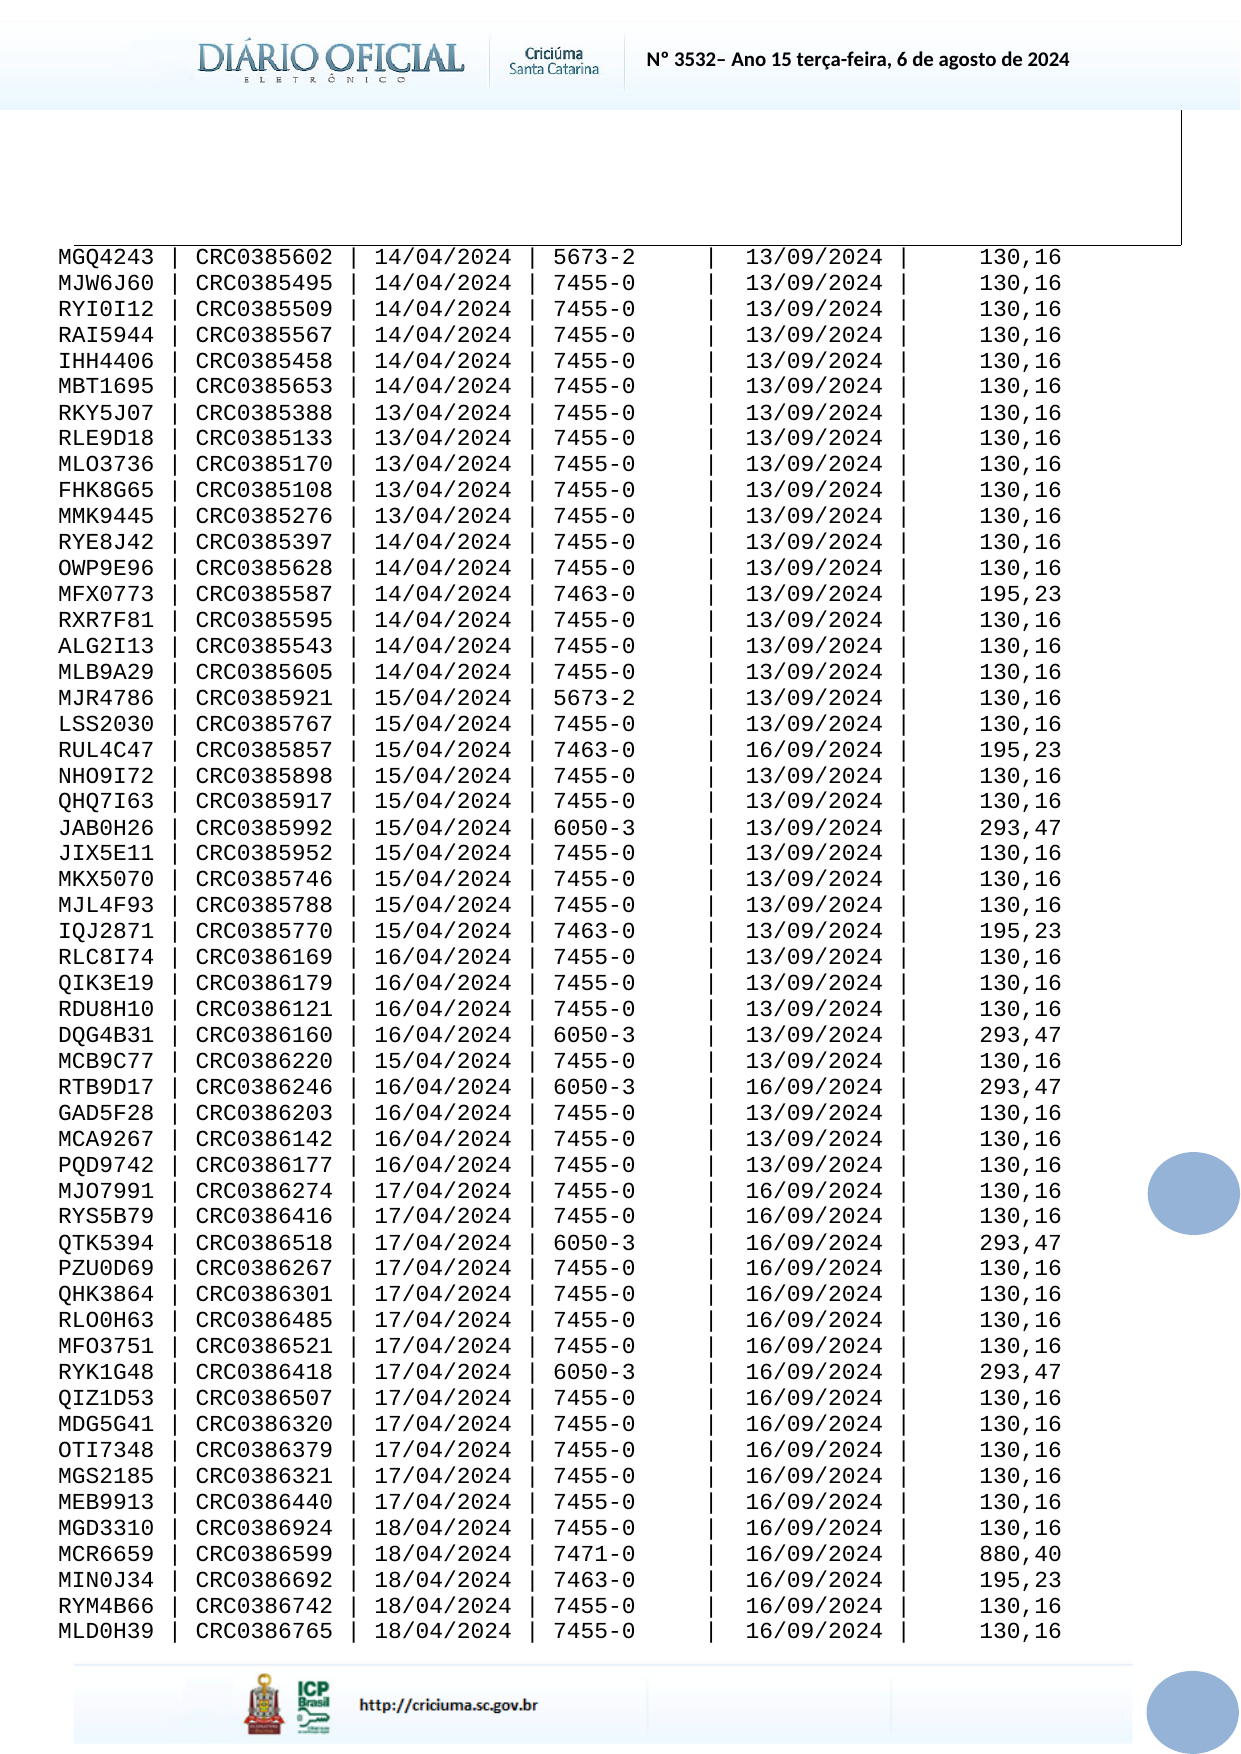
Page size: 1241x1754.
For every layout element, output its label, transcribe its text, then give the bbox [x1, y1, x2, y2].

text MLB9A29 | CRC0385605 | 14/04/2024 | 7455-0 | 13/09/2024 | 130,16 [44, 660, 1181, 686]
text MGS2185 | CRC0386321 | 17/04/2024 | 7455-0 | 16/09/2024 | 130,16 [44, 1464, 1181, 1490]
text RAI5944 | CRC0385567 | 14/04/2024 | 7455-0 | 13/09/2024 | 130,16 [44, 323, 1181, 349]
text MLD0H39 | CRC0386765 | 18/04/2024 | 7455-0 | 16/09/2024 | 130,16 [44, 1620, 1181, 1646]
text RYS5B79 | CRC0386416 | 17/04/2024 | 7455-0 | 16/09/2024 | 130,16 [44, 1205, 1171, 1231]
text MGD3310 | CRC0386924 | 18/04/2024 | 7455-0 | 16/09/2024 | 130,16 [44, 1516, 1181, 1542]
text PQD9742 | CRC0386177 | 16/04/2024 | 7455-0 | 13/09/2024 | 130,16 [44, 1153, 1180, 1179]
text MBT1695 | CRC0385653 | 14/04/2024 | 7455-0 | 13/09/2024 | 130,16 [44, 375, 1181, 401]
text RTB9D17 | CRC0386246 | 16/04/2024 | 6050-3 | 16/09/2024 | 293,47 [44, 1075, 1181, 1101]
text MFX0773 | CRC0385587 | 14/04/2024 | 7463-0 | 13/09/2024 | 195,23 [44, 582, 1181, 608]
text MJL4F93 | CRC0385788 | 15/04/2024 | 7455-0 | 13/09/2024 | 130,16 [44, 894, 1181, 919]
text MCB9C77 | CRC0386220 | 15/04/2024 | 7455-0 | 13/09/2024 | 130,16 [44, 1049, 1181, 1075]
text MCR6659 | CRC0386599 | 18/04/2024 | 7471-0 | 16/09/2024 | 880,40 [44, 1542, 1181, 1568]
text RKY5J07 | CRC0385388 | 13/04/2024 | 7455-0 | 13/09/2024 | 130,16 [44, 401, 1181, 427]
text OTI7348 | CRC0386379 | 17/04/2024 | 7455-0 | 16/09/2024 | 130,16 [44, 1438, 1181, 1464]
text QIZ1D53 | CRC0386507 | 17/04/2024 | 7455-0 | 16/09/2024 | 130,16 [44, 1386, 1181, 1412]
text RYE8J42 | CRC0385397 | 14/04/2024 | 7455-0 | 13/09/2024 | 130,16 [44, 531, 1181, 556]
text RLC8I74 | CRC0386169 | 16/04/2024 | 7455-0 | 13/09/2024 | 130,16 [44, 946, 1181, 971]
text QIK3E19 | CRC0386179 | 16/04/2024 | 7455-0 | 13/09/2024 | 130,16 [44, 971, 1181, 997]
text MCA9267 | CRC0386142 | 16/04/2024 | 7455-0 | 13/09/2024 | 130,16 [44, 1127, 1181, 1153]
text FHK8G65 | CRC0385108 | 13/04/2024 | 7455-0 | 13/09/2024 | 130,16 [44, 479, 1181, 504]
text MKX5070 | CRC0385746 | 15/04/2024 | 7455-0 | 13/09/2024 | 130,16 [44, 868, 1181, 894]
text IQJ2871 | CRC0385770 | 15/04/2024 | 7463-0 | 13/09/2024 | 195,23 [44, 919, 1181, 946]
text MMK9445 | CRC0385276 | 13/04/2024 | 7455-0 | 13/09/2024 | 130,16 [44, 504, 1181, 531]
text MFO3751 | CRC0386521 | 17/04/2024 | 7455-0 | 16/09/2024 | 130,16 [44, 1334, 1181, 1361]
text JAB0H26 | CRC0385992 | 15/04/2024 | 6050-3 | 13/09/2024 | 293,47 [44, 816, 1181, 842]
text RUL4C47 | CRC0385857 | 15/04/2024 | 7463-0 | 16/09/2024 | 195,23 [44, 738, 1181, 764]
text MJR4786 | CRC0385921 | 15/04/2024 | 5673-2 | 13/09/2024 | 130,16 [44, 686, 1181, 712]
text RYK1G48 | CRC0386418 | 17/04/2024 | 6050-3 | 16/09/2024 | 293,47 [44, 1361, 1181, 1386]
text MLO3736 | CRC0385170 | 13/04/2024 | 7455-0 | 13/09/2024 | 130,16 [44, 453, 1181, 479]
text GAD5F28 | CRC0386203 | 16/04/2024 | 7455-0 | 13/09/2024 | 130,16 [44, 1101, 1181, 1127]
text DQG4B31 | CRC0386160 | 16/04/2024 | 6050-3 | 13/09/2024 | 293,47 [44, 1023, 1181, 1049]
text MEB9913 | CRC0386440 | 17/04/2024 | 7455-0 | 16/09/2024 | 130,16 [44, 1490, 1181, 1516]
text LSS2030 | CRC0385767 | 15/04/2024 | 7455-0 | 13/09/2024 | 130,16 [44, 712, 1181, 738]
text MJO7991 | CRC0386274 | 17/04/2024 | 7455-0 | 16/09/2024 | 130,16 [44, 1179, 1150, 1205]
text RYI0I12 | CRC0385509 | 14/04/2024 | 7455-0 | 13/09/2024 | 130,16 [44, 297, 1181, 323]
text QHK3864 | CRC0386301 | 17/04/2024 | 7455-0 | 16/09/2024 | 130,16 [44, 1283, 1181, 1309]
text RXR7F81 | CRC0385595 | 14/04/2024 | 7455-0 | 13/09/2024 | 130,16 [44, 608, 1181, 634]
text JIX5E11 | CRC0385952 | 15/04/2024 | 7455-0 | 13/09/2024 | 130,16 [44, 842, 1181, 868]
text RDU8H10 | CRC0386121 | 16/04/2024 | 7455-0 | 13/09/2024 | 130,16 [44, 997, 1181, 1023]
text MDG5G41 | CRC0386320 | 17/04/2024 | 7455-0 | 16/09/2024 | 130,16 [44, 1412, 1181, 1438]
text RYM4B66 | CRC0386742 | 18/04/2024 | 7455-0 | 16/09/2024 | 130,16 [44, 1594, 1181, 1620]
text IHH4406 | CRC0385458 | 14/04/2024 | 7455-0 | 13/09/2024 | 130,16 [44, 349, 1181, 375]
text NHO9I72 | CRC0385898 | 15/04/2024 | 7455-0 | 13/09/2024 | 130,16 [44, 764, 1181, 790]
text ALG2I13 | CRC0385543 | 14/04/2024 | 7455-0 | 13/09/2024 | 130,16 [44, 634, 1181, 660]
text OWP9E96 | CRC0385628 | 14/04/2024 | 7455-0 | 13/09/2024 | 130,16 [44, 556, 1181, 582]
text QHQ7I63 | CRC0385917 | 15/04/2024 | 7455-0 | 13/09/2024 | 130,16 [44, 790, 1181, 816]
text MJW6J60 | CRC0385495 | 14/04/2024 | 7455-0 | 13/09/2024 | 130,16 [44, 271, 1181, 297]
text MGQ4243 | CRC0385602 | 14/04/2024 | 5673-2 | 13/09/2024 | 130,16 [44, 245, 1181, 271]
text RLO0H63 | CRC0386485 | 17/04/2024 | 7455-0 | 16/09/2024 | 130,16 [44, 1309, 1181, 1334]
text MIN0J34 | CRC0386692 | 18/04/2024 | 7463-0 | 16/09/2024 | 195,23 [44, 1568, 1181, 1594]
text PZU0D69 | CRC0386267 | 17/04/2024 | 7455-0 | 16/09/2024 | 130,16 [44, 1257, 1181, 1283]
text QTK5394 | CRC0386518 | 17/04/2024 | 6050-3 | 16/09/2024 | 293,47 [44, 1231, 1181, 1257]
text RLE9D18 | CRC0385133 | 13/04/2024 | 7455-0 | 13/09/2024 | 130,16 [44, 427, 1181, 453]
